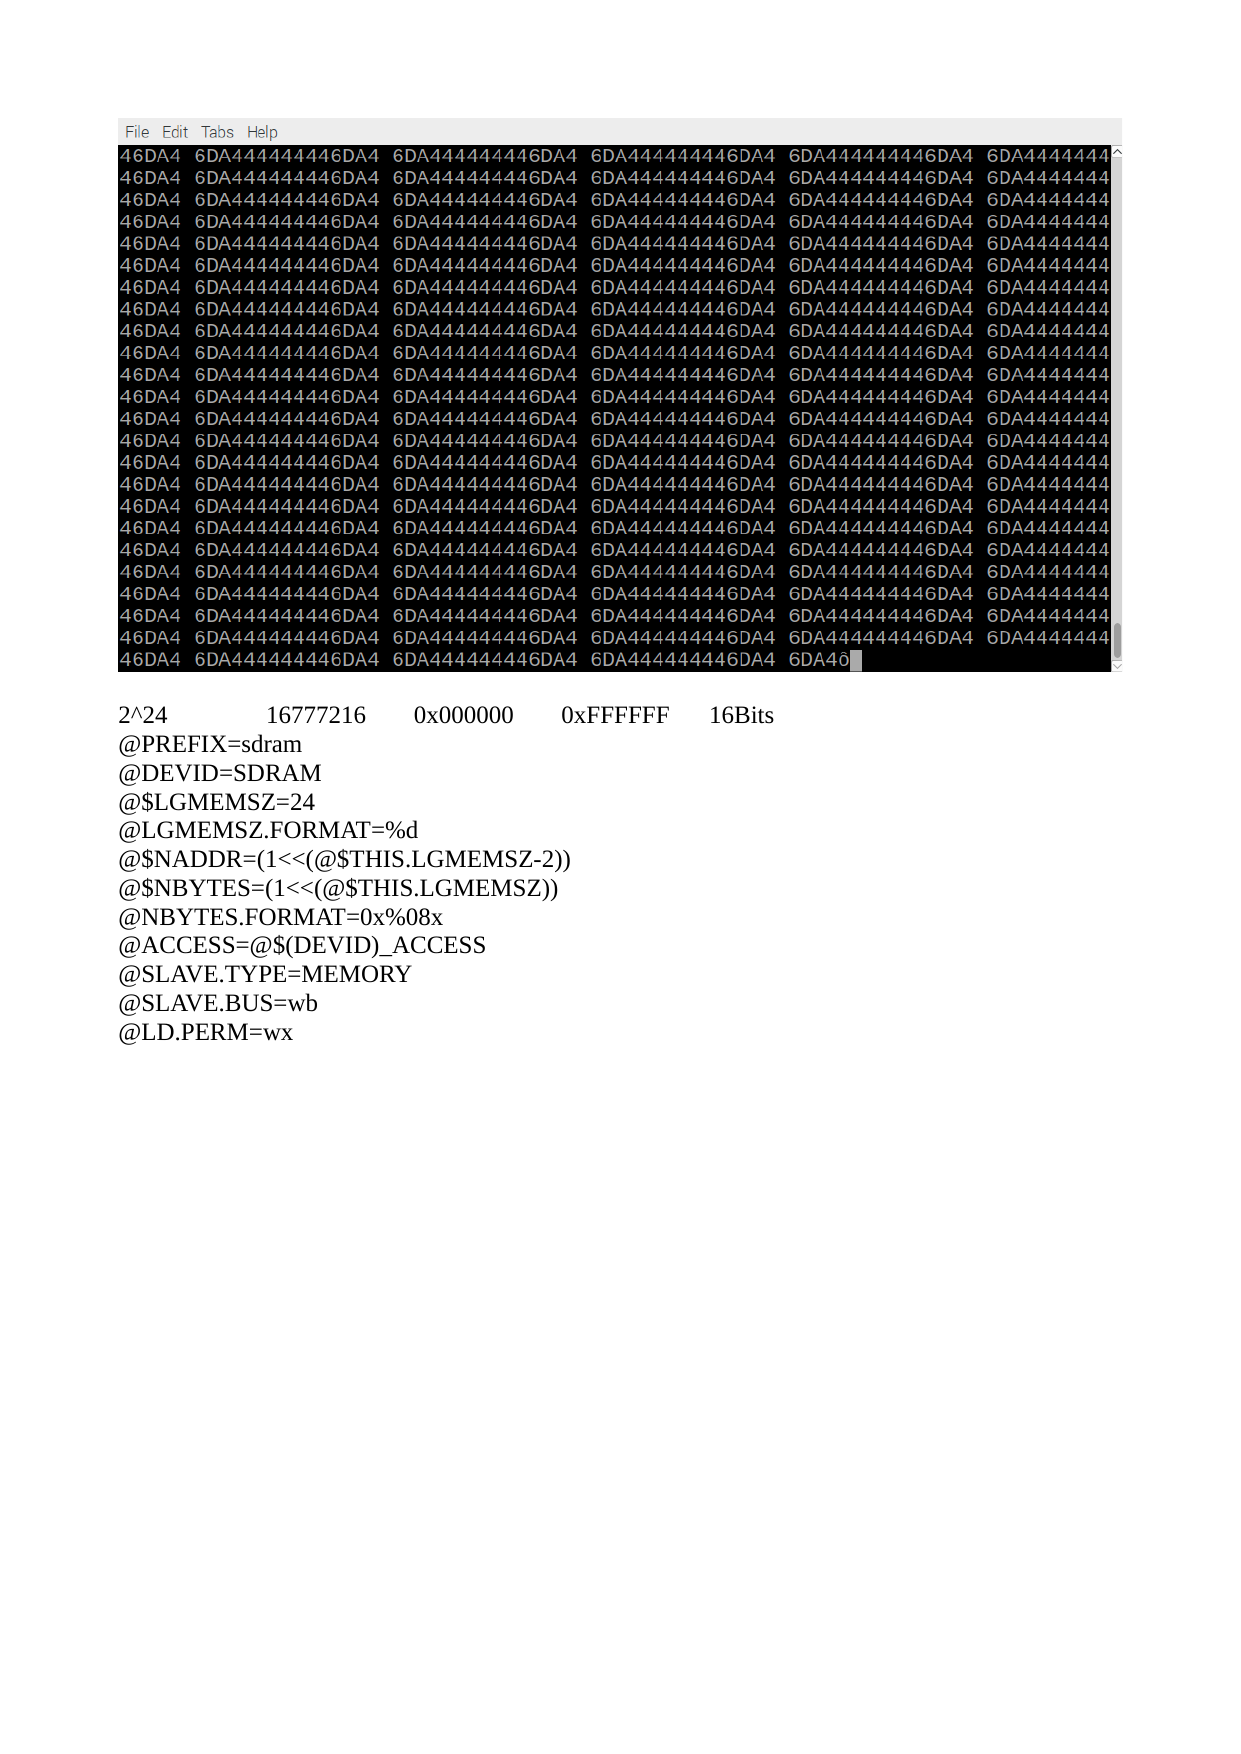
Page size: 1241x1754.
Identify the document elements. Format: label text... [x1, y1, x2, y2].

text 2^24 16777216 0x000000 0xFFFFFF 16Bits [118, 701, 1122, 729]
text @LD.PERM=wx [118, 1017, 1122, 1046]
text @NBYTES.FORMAT=0x%08x [118, 902, 1122, 931]
text @$LGMEMSZ=24 [118, 787, 1122, 816]
text @PREFIX=sdram [118, 729, 1122, 758]
text @DEVID=SDRAM [118, 758, 1122, 787]
text @$NADDR=(1<<(@$THIS.LGMEMSZ-2)) [118, 844, 1122, 873]
text @SLAVE.TYPE=MEMORY [118, 959, 1122, 988]
text @LGMEMSZ.FORMAT=%d [118, 816, 1122, 844]
text @SLAVE.BUS=wb [118, 988, 1122, 1017]
text @ACCESS=@$(DEVID)_ACCESS [118, 931, 1122, 959]
picture [118, 118, 1123, 672]
text @$NBYTES=(1<<(@$THIS.LGMEMSZ)) [118, 873, 1122, 902]
